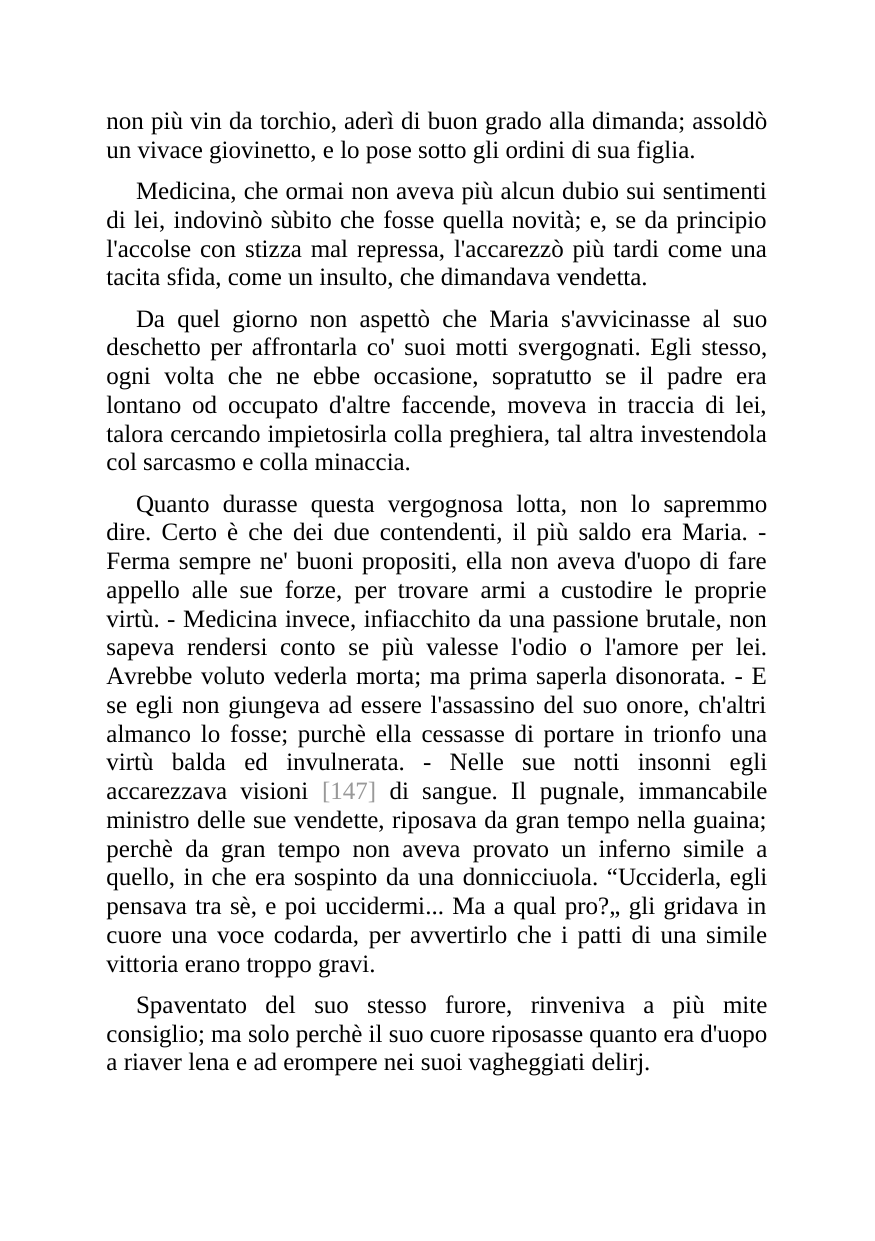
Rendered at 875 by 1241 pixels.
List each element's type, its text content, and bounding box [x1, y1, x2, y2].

text Medicina, che ormai non aveva più alcun dubio sui sentimenti di lei, indovinò sùbito che fosse quella novità; e, se da principio l'accolse con stizza mal repressa, l'accarezzò più tardi come una tacita sfida, come un insulto, che dimandava vendetta. [106, 176, 768, 291]
text non più vin da torchio, aderì di buon grado alla dimanda; assoldò un vivace giovinetto, e lo pose sotto gli ordini di sua figlia. [106, 106, 768, 164]
text Da quel giorno non aspettò che Maria s'avvicinasse al suo deschetto per affrontarla co' suoi motti svergognati. Egli stesso, ogni volta che ne ebbe occasione, sopratutto se il padre era lontano od occupato d'altre faccende, moveva in traccia di lei, talora cercando impietosirla colla preghiera, tal altra investendola col sarcasmo e colla minaccia. [106, 304, 768, 476]
text Spaventato del suo stesso furore, rinveniva a più mite consiglio; ma solo perchè il suo cuore riposasse quanto era d'uopo a riaver lena e ad erompere nei suoi vagheggiati delirj. [106, 990, 768, 1076]
text Quanto durasse questa vergognosa lotta, non lo sapremmo dire. Certo è che dei due contendenti, il più saldo era Maria. - Ferma sempre ne' buoni propositi, ella non aveva d'uopo di fare appello alle sue forze, per trovare armi a custodire le proprie virtù. - Medicina invece, infiacchito da una passione brutale, non sapeva rendersi conto se più valesse l'odio o l'amore per lei. Avrebbe voluto vederla morta; ma prima saperla disonorata. - E se egli non giungeva ad essere l'assassino del suo onore, ch'altri almanco lo fosse; purchè ella cessasse di portare in trionfo una virtù balda ed invulnerata. - Nelle sue notti insonni egli accarezzava visioni [147] di sangue. Il pugnale, immancabile ministro delle sue vendette, riposava da gran tempo nella guaina; perchè da gran tempo non aveva provato un inferno simile a quello, in che era sospinto da una donnicciuola. “Ucciderla, egli pensava tra sè, e poi uccidermi... Ma a qual pro?„ gli gridava in cuore una voce codarda, per avvertirlo che i patti di una simile vittoria erano troppo gravi. [106, 489, 768, 977]
